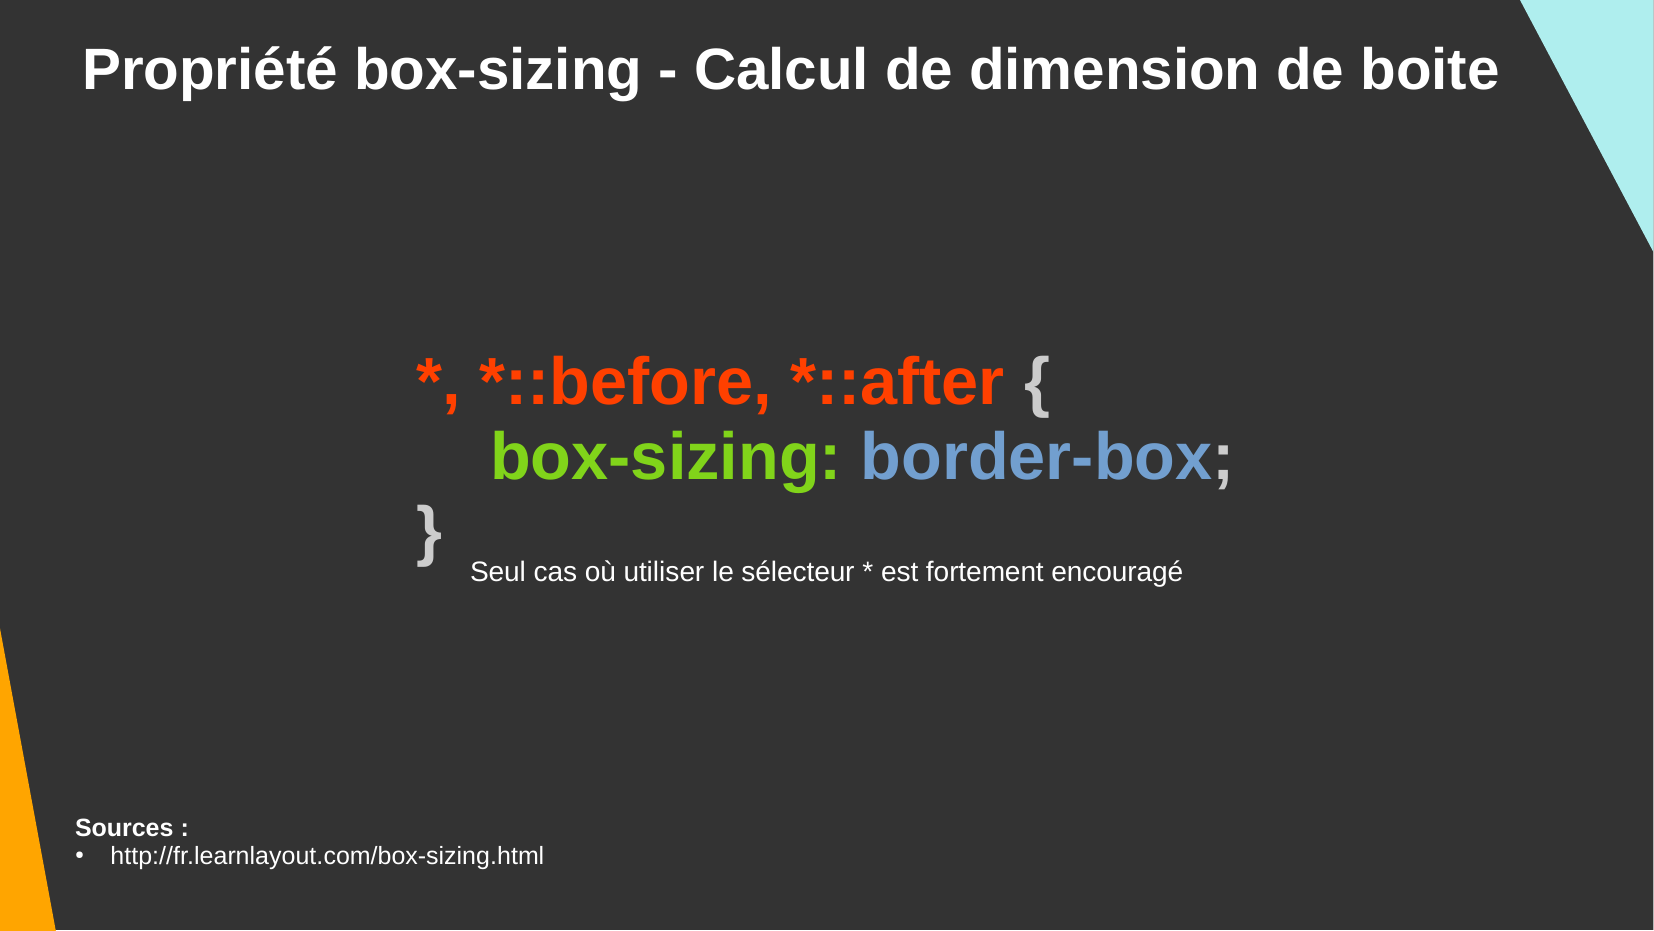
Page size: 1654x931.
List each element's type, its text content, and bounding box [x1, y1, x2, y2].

text_box [0, 628, 56, 931]
text_box Seul cas où utiliser le sélecteur * est fortement encouragé [374, 549, 1280, 624]
text_box *, *::before, *::after { box-sizing: border-box; } [401, 336, 1252, 549]
text_box [1520, 0, 1654, 254]
title Propriété box-sizing - Calcul de dimension de boite [82, 37, 1571, 107]
text_box Sources : http://fr.learnlayout.com/box-sizing.html [60, 806, 1546, 886]
